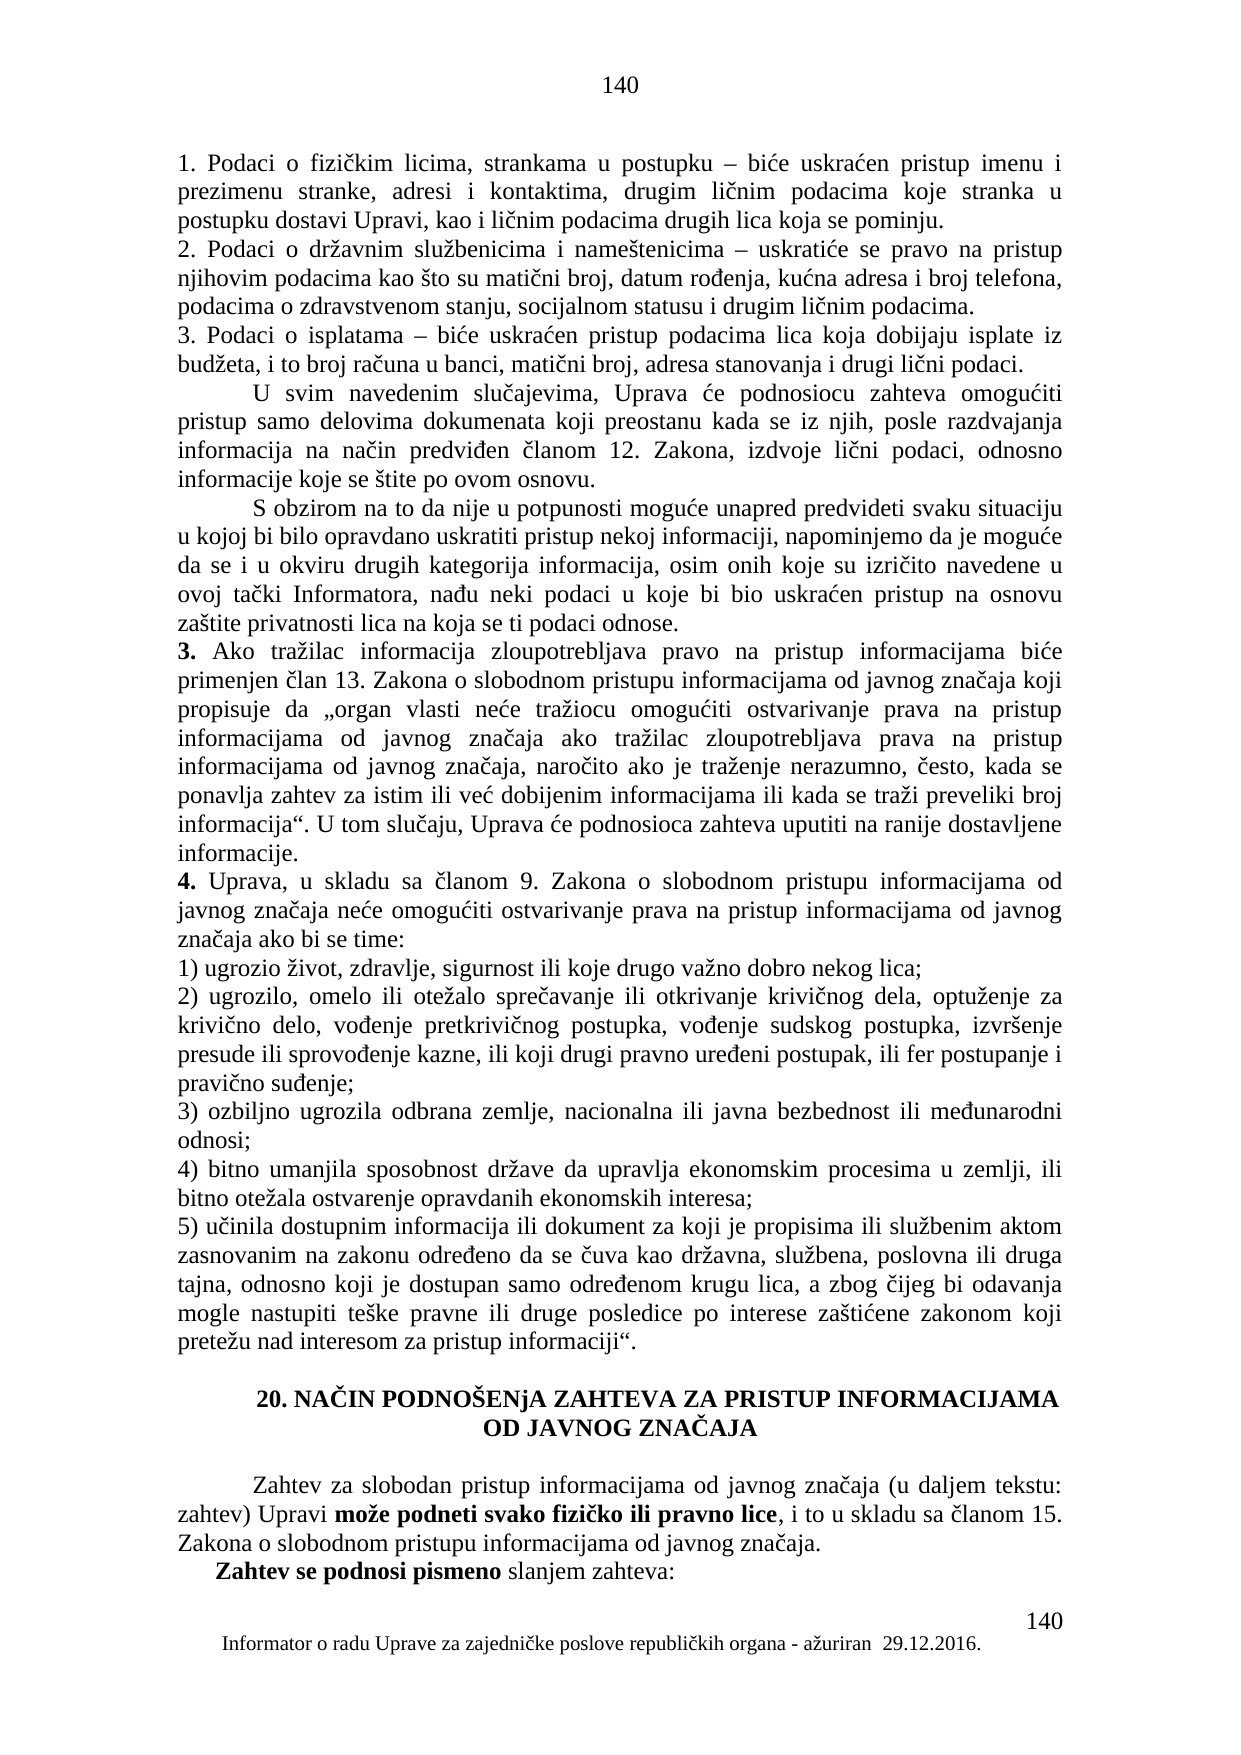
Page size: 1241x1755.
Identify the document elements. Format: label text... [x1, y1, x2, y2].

text 20. NAČIN PODNOŠENјA ZAHTEVA ZA PRISTUP INFORMACIJAMA OD JAVNOG ZNAČAJA [177, 1384, 1063, 1441]
text U svim navedenim slučajevima, Uprava će podnosiocu zahteva omogućiti pristup samo delovima dokumenata koji preostanu kada se iz njih, posle razdvajanja informacija na način predviđen članom 12. Zakona, izdvoje lični podaci, odnosno informacije koje se štite po ovom osnovu. [177, 378, 1063, 493]
text 3) ozbilјno ugrozila odbrana zemlјe, nacionalna ili javna bezbednost ili međunarodni odnosi; [177, 1096, 1063, 1154]
text 2) ugrozilo, omelo ili otežalo sprečavanje ili otkrivanje krivičnog dela, optuženje za krivično delo, vođenje pretkrivičnog postupka, vođenje sudskog postupka, izvršenje presude ili sprovođenje kazne, ili koji drugi pravno uređeni postupak, ili fer postupanje i pravično suđenje; [177, 981, 1063, 1096]
text 3. Podaci o isplatama – biće uskraćen pristup podacima lica koja dobijaju isplate iz budžeta, i to broj računa u banci, matični broj, adresa stanovanja i drugi lični podaci. [177, 320, 1063, 378]
text 1) ugrozio život, zdravlјe, sigurnost ili koje drugo važno dobro nekog lica; [177, 953, 1063, 981]
text Zahtev se podnosi pismeno slanjem zahteva: [177, 1556, 1063, 1585]
text 2. Podaci o državnim službenicima i nameštenicima – uskratiće se pravo na pristup njihovim podacima kao što su matični broj, datum rođenja, kućna adresa i broj telefona, podacima o zdravstvenom stanju, socijalnom statusu i drugim ličnim podacima. [177, 234, 1063, 320]
text Zahtev za slobodan pristup informacijama od javnog značaja (u dalјem tekstu: zahtev) Upravi može podneti svako fizičko ili pravno lice, i to u skladu sa članom 15. Zakona o slobodnom pristupu informacijama od javnog značaja. [177, 1470, 1063, 1556]
text 5) učinila dostupnim informacija ili dokument za koji je propisima ili službenim aktom zasnovanim na zakonu određeno da se čuva kao državna, službena, poslovna ili druga tajna, odnosno koji je dostupan samo određenom krugu lica, a zbog čijeg bi odavanja mogle nastupiti teške pravne ili druge posledice po interese zaštićene zakonom koji pretežu nad interesom za pristup informaciji“. [177, 1211, 1063, 1355]
text 3. Ako tražilac informacija zloupotreblјava pravo na pristup informacijama biće primenjen član 13. Zakona o slobodnom pristupu informacijama od javnog značaja koji propisuje da „organ vlasti neće tražiocu omogućiti ostvarivanje prava na pristup informacijama od javnog značaja ako tražilac zloupotreblјava prava na pristup informacijama od javnog značaja, naročito ako je traženje nerazumno, često, kada se ponavlјa zahtev za istim ili već dobijenim informacijama ili kada se traži preveliki broj informacija“. U tom slučaju, Uprava će podnosioca zahteva uputiti na ranije dostavlјene informacije. [177, 636, 1063, 866]
text 4) bitno umanjila sposobnost države da upravlјa ekonomskim procesima u zemlјi, ili bitno otežala ostvarenje opravdanih ekonomskih interesa; [177, 1154, 1063, 1211]
text 4. Uprava, u skladu sa članom 9. Zakona o slobodnom pristupu informacijama od javnog značaja neće omogućiti ostvarivanje prava na pristup informacijama od javnog značaja ako bi se time: [177, 866, 1063, 953]
text S obzirom na to da nije u potpunosti moguće unapred predvideti svaku situaciju u kojoj bi bilo opravdano uskratiti pristup nekoj informaciji, napominjemo da je moguće da se i u okviru drugih kategorija informacija, osim onih koje su izričito navedene u ovoj tački Informatora, nađu neki podaci u koje bi bio uskraćen pristup na osnovu zaštite privatnosti lica na koja se ti podaci odnose. [177, 493, 1063, 636]
text 1. Podaci o fizičkim licima, strankama u postupku – biće uskraćen pristup imenu i prezimenu stranke, adresi i kontaktima, drugim ličnim podacima koje stranka u postupku dostavi Upravi, kao i ličnim podacima drugih lica koja se pominju. [177, 148, 1063, 234]
